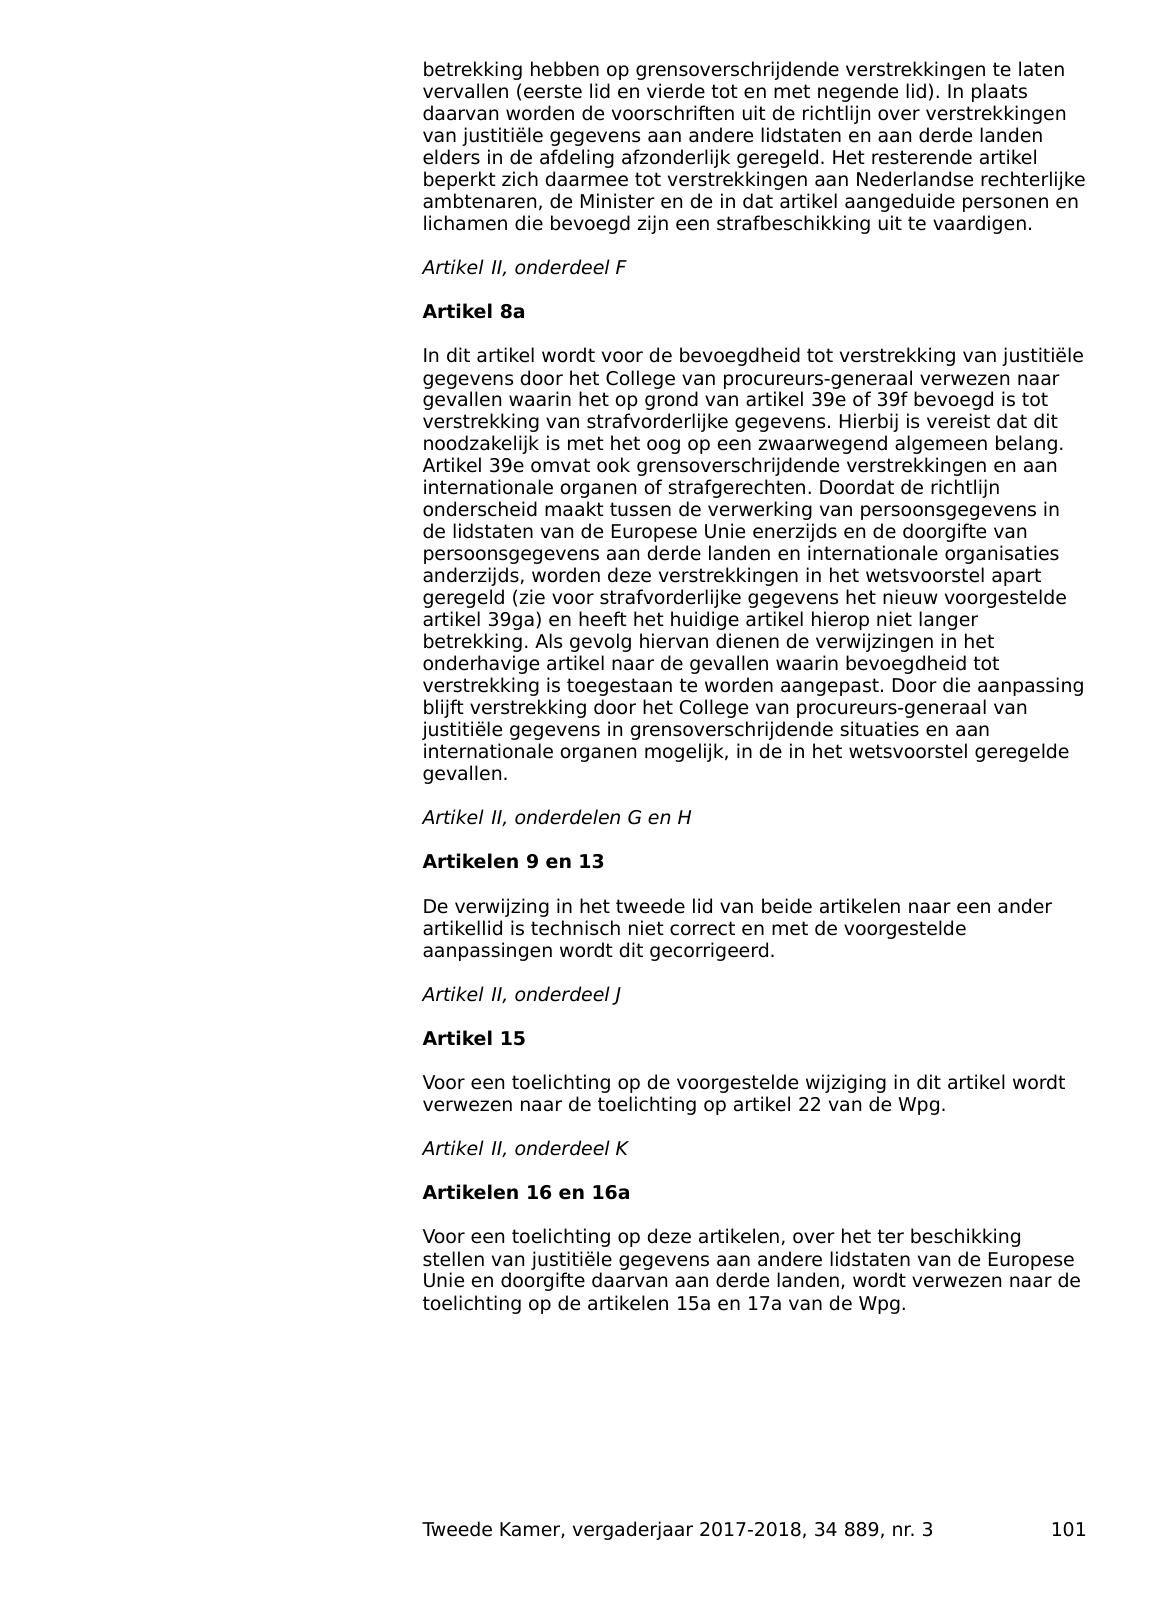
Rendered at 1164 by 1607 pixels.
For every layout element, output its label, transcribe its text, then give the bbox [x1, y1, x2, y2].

subtitle Artikel II, onderdeel J [422, 984, 1087, 1006]
subtitle Artikel 8a [422, 301, 1087, 323]
subtitle Artikelen 16 en 16a [422, 1182, 1087, 1204]
subtitle Artikelen 9 en 13 [422, 851, 1087, 873]
text Voor een toelichting op de voorgestelde wijziging in dit artikel wordt verwezen naar de toelichting op artikel 22 van de Wpg. [422, 1072, 1087, 1116]
text De verwijzing in het tweede lid van beide artikelen naar een ander artikellid is technisch niet correct en met de voorgestelde aanpassingen wordt dit gecorrigeerd. [422, 896, 1087, 961]
text betrekking hebben op grensoverschrijdende verstrekkingen te laten vervallen (eerste lid en vierde tot en met negende lid). In plaats daarvan worden de voorschriften uit de richtlijn over verstrekkingen van justitiële gegevens aan andere lidstaten en aan derde landen elders in de afdeling afzonderlijk geregeld. Het resterende artikel beperkt zich daarmee tot verstrekkingen aan Nederlandse rechterlijke ambtenaren, de Minister en de in dat artikel aangeduide personen en lichamen die bevoegd zijn een strafbeschikking uit te vaardigen. [422, 59, 1087, 235]
subtitle Artikel 15 [422, 1028, 1087, 1050]
text Voor een toelichting op deze artikelen, over het ter beschikking stellen van justitiële gegevens aan andere lidstaten van de Europese Unie en doorgifte daarvan aan derde landen, wordt verwezen naar de toelichting op de artikelen 15a en 17a van de Wpg. [422, 1226, 1087, 1314]
subtitle Artikel II, onderdeel F [422, 257, 1087, 279]
subtitle Artikel II, onderdelen G en H [422, 807, 1087, 829]
subtitle Artikel II, onderdeel K [422, 1138, 1087, 1160]
text In dit artikel wordt voor de bevoegdheid tot verstrekking van justitiële gegevens door het College van procureurs-generaal verwezen naar gevallen waarin het op grond van artikel 39e of 39f bevoegd is tot verstrekking van strafvorderlijke gegevens. Hierbij is vereist dat dit noodzakelijk is met het oog op een zwaarwegend algemeen belang. Artikel 39e omvat ook grensoverschrijdende verstrekkingen en aan internationale organen of strafgerechten. Doordat de richtlijn onderscheid maakt tussen de verwerking van persoonsgegevens in de lidstaten van de Europese Unie enerzijds en de doorgifte van persoonsgegevens aan derde landen en internationale organisaties anderzijds, worden deze verstrekkingen in het wetsvoorstel apart geregeld (zie voor strafvorderlijke gegevens het nieuw voorgestelde artikel 39ga) en heeft het huidige artikel hierop niet langer betrekking. Als gevolg hiervan dienen de verwijzingen in het onderhavige artikel naar de gevallen waarin bevoegdheid tot verstrekking is toegestaan te worden aangepast. Door die aanpassing blijft verstrekking door het College van procureurs-generaal van justitiële gegevens in grensoverschrijdende situaties en aan internationale organen mogelijk, in de in het wetsvoorstel geregelde gevallen. [422, 345, 1087, 785]
